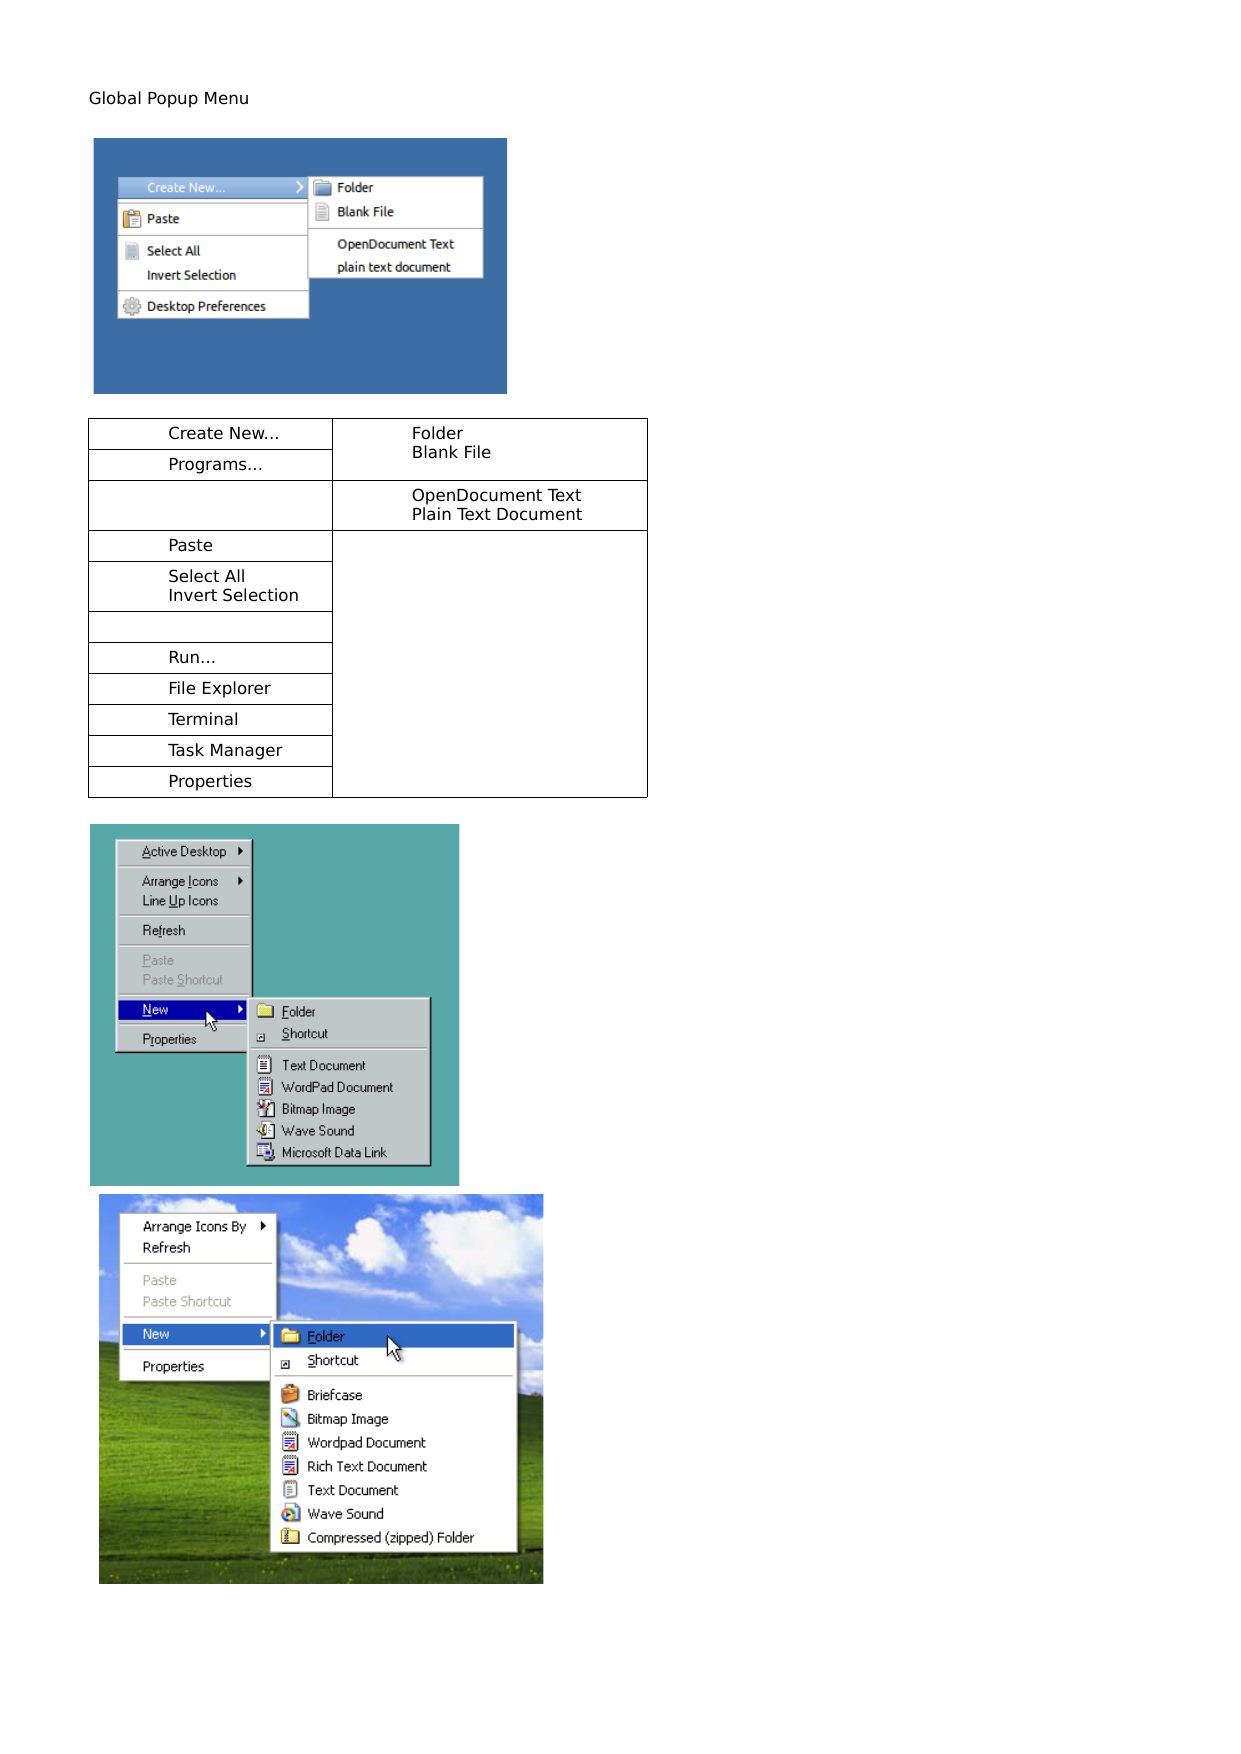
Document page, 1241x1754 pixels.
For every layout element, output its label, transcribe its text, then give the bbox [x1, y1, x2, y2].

table_cell Run... [89, 643, 332, 673]
table_cell Task Manager [89, 736, 332, 766]
table_cell Properties [89, 767, 332, 797]
picture [90, 824, 460, 1186]
table_header Folder Blank File [333, 419, 647, 480]
table_cell OpenDocument Text Plain Text Document [333, 481, 647, 530]
table_header Create New... [89, 419, 332, 449]
table_cell [89, 481, 332, 530]
table_cell Select All Invert Selection [89, 562, 332, 611]
table_cell [89, 612, 332, 642]
table_cell [333, 531, 647, 797]
text Global Popup Menu [88, 88, 1152, 108]
table_cell File Explorer [89, 674, 332, 704]
picture [99, 1194, 544, 1584]
picture [93, 138, 508, 394]
table_cell Programs... [89, 450, 332, 480]
table_cell Terminal [89, 705, 332, 735]
table_cell Paste [89, 531, 332, 561]
